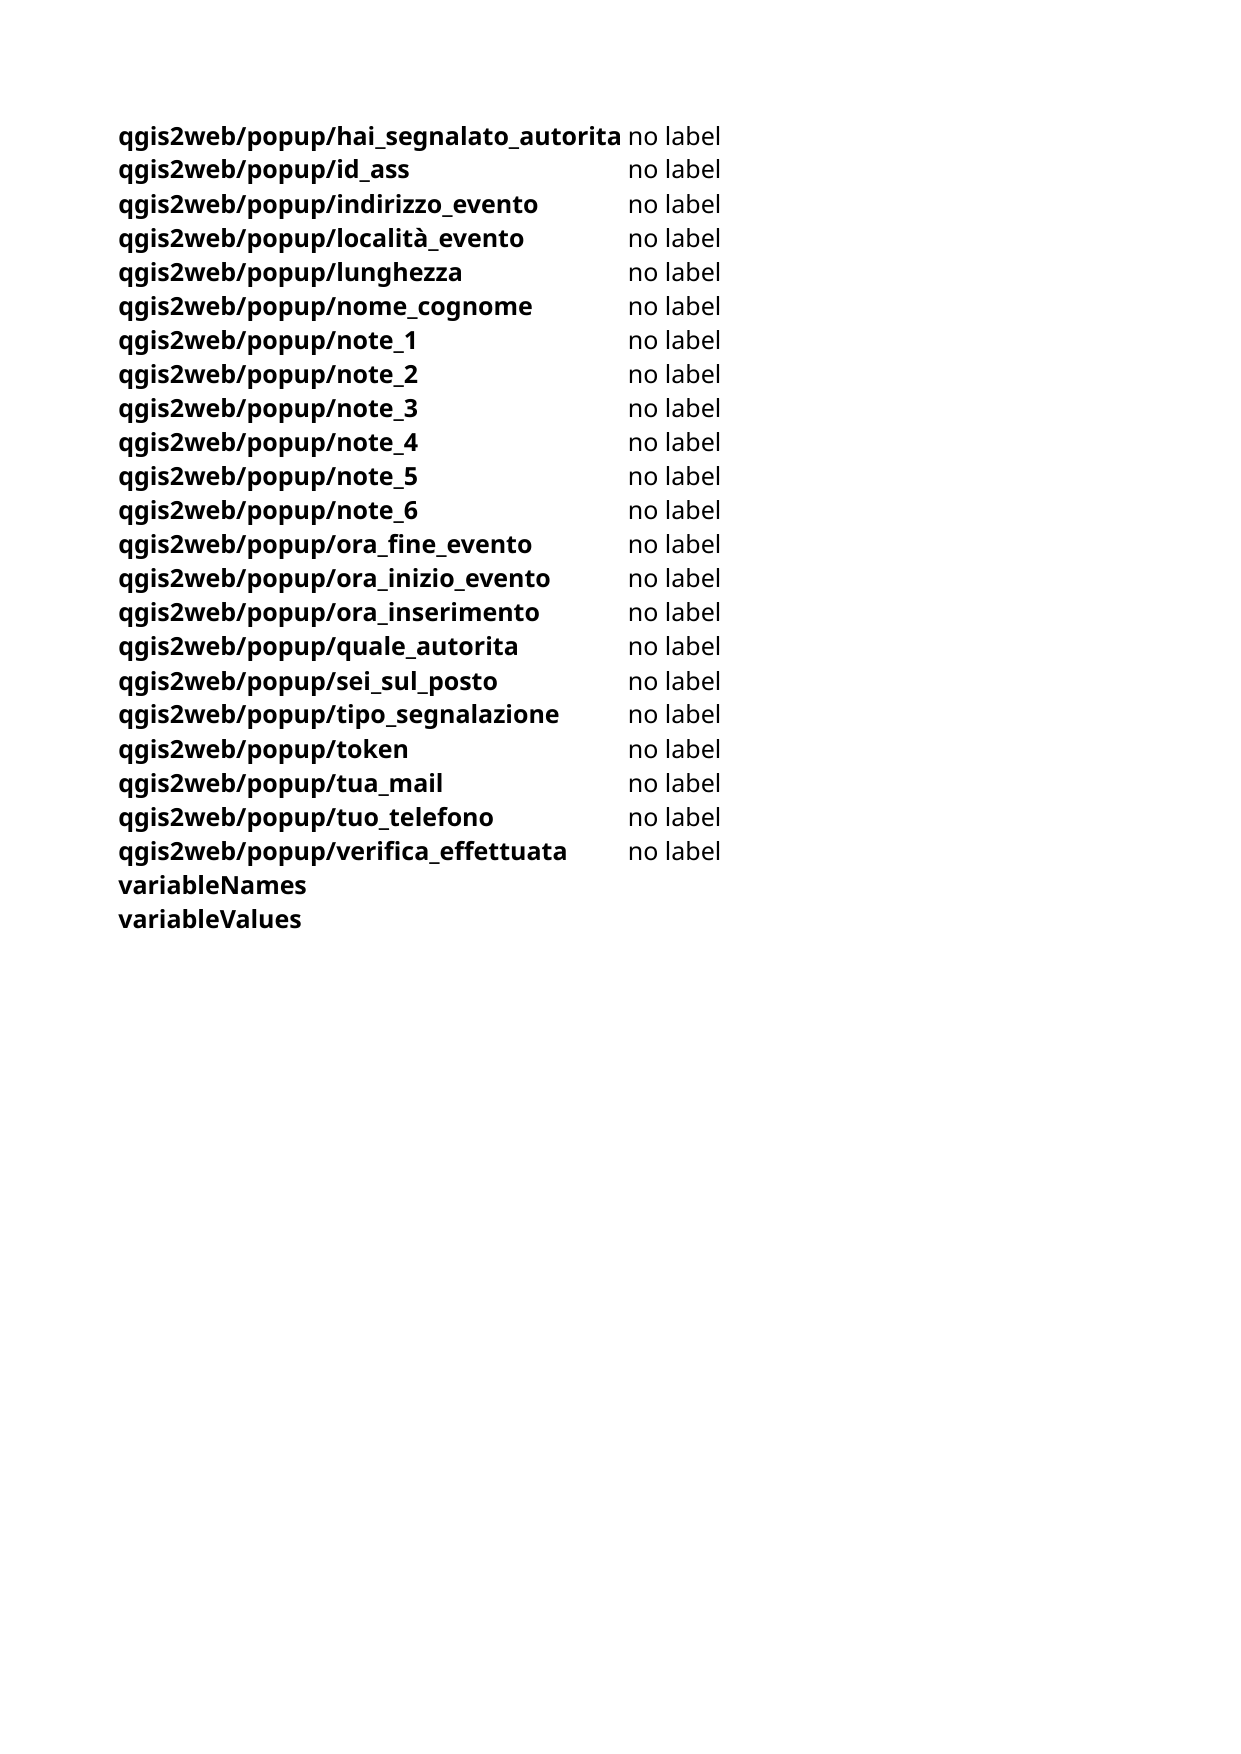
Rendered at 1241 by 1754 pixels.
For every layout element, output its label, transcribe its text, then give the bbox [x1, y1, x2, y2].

table_cell qgis2web/popup/hai_segnalato_autorita [118, 118, 628, 152]
table_cell [628, 902, 729, 936]
table_cell no label [628, 357, 729, 391]
table_cell no label [628, 493, 729, 527]
table_cell no label [628, 663, 729, 697]
table_cell [628, 868, 729, 902]
table_cell qgis2web/popup/sei_sul_posto [118, 663, 628, 697]
table_cell no label [628, 629, 729, 663]
table_cell qgis2web/popup/quale_autorita [118, 629, 628, 663]
table_cell no label [628, 254, 729, 288]
table_cell qgis2web/popup/tuo_telefono [118, 799, 628, 833]
table_cell qgis2web/popup/tua_mail [118, 765, 628, 799]
table_cell qgis2web/popup/note_5 [118, 459, 628, 493]
table_cell no label [628, 289, 729, 322]
table_cell qgis2web/popup/note_3 [118, 391, 628, 425]
table_cell no label [628, 220, 729, 254]
table_cell variableNames [118, 868, 628, 902]
table_cell qgis2web/popup/note_1 [118, 323, 628, 357]
table_cell no label [628, 459, 729, 493]
table_cell no label [628, 425, 729, 459]
table_cell no label [628, 834, 729, 867]
table_cell qgis2web/popup/lunghezza [118, 254, 628, 288]
table_cell qgis2web/popup/ora_fine_evento [118, 527, 628, 561]
table_cell no label [628, 561, 729, 595]
table_cell qgis2web/popup/ora_inserimento [118, 595, 628, 629]
table_cell qgis2web/popup/note_4 [118, 425, 628, 459]
table_cell qgis2web/popup/tipo_segnalazione [118, 697, 628, 731]
table_cell no label [628, 152, 729, 186]
table_cell no label [628, 527, 729, 561]
table_cell no label [628, 186, 729, 220]
table_cell no label [628, 595, 729, 629]
table_cell qgis2web/popup/indirizzo_evento [118, 186, 628, 220]
table_cell qgis2web/popup/nome_cognome [118, 289, 628, 322]
table_cell qgis2web/popup/id_ass [118, 152, 628, 186]
table_cell qgis2web/popup/verifica_effettuata [118, 834, 628, 867]
table_cell no label [628, 391, 729, 425]
table_cell qgis2web/popup/token [118, 731, 628, 765]
table_cell variableValues [118, 902, 628, 936]
table_cell no label [628, 799, 729, 833]
table_cell qgis2web/popup/note_6 [118, 493, 628, 527]
table_cell no label [628, 697, 729, 731]
table_cell no label [628, 765, 729, 799]
table_cell no label [628, 118, 729, 152]
table_cell no label [628, 731, 729, 765]
table_cell qgis2web/popup/ora_inizio_evento [118, 561, 628, 595]
table_cell no label [628, 323, 729, 357]
table_cell qgis2web/popup/note_2 [118, 357, 628, 391]
table_cell qgis2web/popup/località_evento [118, 220, 628, 254]
